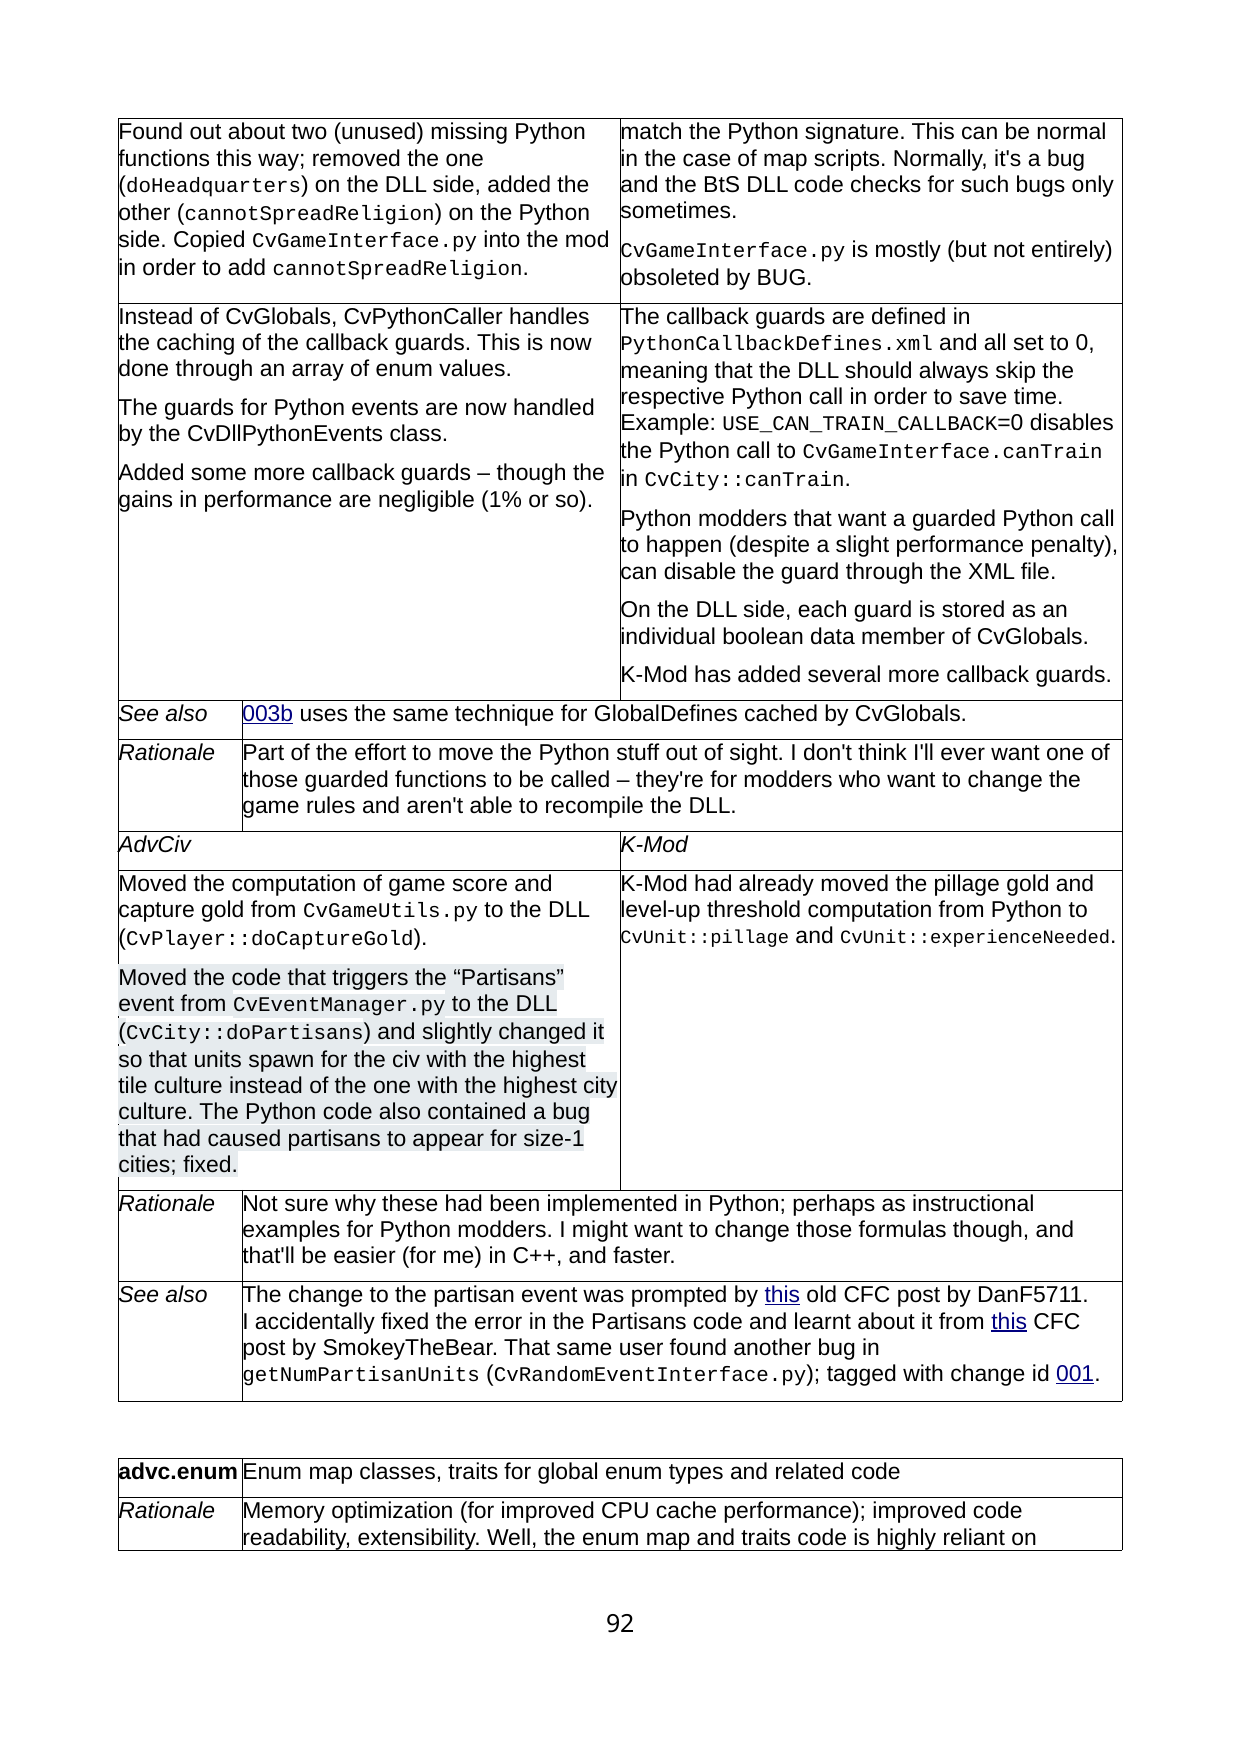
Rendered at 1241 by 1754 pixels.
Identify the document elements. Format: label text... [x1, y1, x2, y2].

table_cell The change to the partisan event was prompted by this old CFC post by DanF5711. I accidentally fixed the error in the Partisans code and learnt about it from this CFC post by SmokeyTheBear. That same user found another bug in getNumPartisanUnits (CvRandomEventInterface.py); tagged with change id 001. [243, 1282, 1122, 1401]
table_cell Memory optimization (for improved CPU cache performance); improved code readability, extensibility. Well, the enum map and traits code is highly reliant on [243, 1498, 1122, 1550]
table_cell Part of the effort to move the Python stuff out of sight. I don't think I'll ever want one of those guarded functions to be called – they're for modders who want to change the game rules and aren't able to recompile the DLL. [243, 740, 1122, 831]
table_cell Moved the computation of game score and capture gold from CvGameUtils.py to the DLL (CvPlayer::doCaptureGold). Moved the code that triggers the “Partisans” event from CvEventManager.py to the DLL (CvCity::doPartisans) and slightly changed it so that units spawn for the civ with the highest tile culture instead of the one with the highest city culture. The Python code also contained a bug that had caused partisans to appear for size-1 cities; fixed. [119, 871, 620, 1190]
table_cell Rationale [119, 1498, 242, 1550]
table_cell Found out about two (unused) missing Python functions this way; removed the one (doHeadquarters) on the DLL side, added the other (cannotSpreadReligion) on the Python side. Copied CvGameInterface.py into the mod in order to add cannotSpreadReligion. [119, 119, 620, 302]
table_cell The callback guards are defined in PythonCallbackDefines.xml and all set to 0, meaning that the DLL should always skip the respective Python call in order to save time. Example: USE_CAN_TRAIN_CALLBACK=0 disables the Python call to CvGameInterface.canTrain in CvCity::canTrain. Python modders that want a guarded Python call to happen (despite a slight performance penalty), can disable the guard through the XML file. On the DLL side, each guard is stored as an individual boolean data member of CvGlobals. K-Mod has added several more callback guards. [621, 304, 1122, 700]
table_cell match the Python signature. This can be normal in the case of map scripts. Normally, it's a bug and the BtS DLL code checks for such bugs only sometimes. CvGameInterface.py is mostly (but not entirely) obsoleted by BUG. [621, 119, 1122, 302]
table_cell 003b uses the same technique for GlobalDefines cached by CvGlobals. [243, 701, 1122, 739]
table_cell See also [119, 701, 242, 739]
table_cell Rationale [119, 740, 242, 831]
table_header advc.enum [119, 1459, 242, 1497]
table_cell Not sure why these had been implemented in Python; perhaps as instructional examples for Python modders. I might want to change those formulas though, and that'll be easier (for me) in C++, and faster. [243, 1191, 1122, 1281]
table_cell K-Mod [621, 832, 1122, 869]
table_cell Rationale [119, 1191, 242, 1281]
table_cell AdvCiv [119, 832, 620, 869]
table_header Enum map classes, traits for global enum types and related code [243, 1459, 1122, 1497]
table_cell Instead of CvGlobals, CvPythonCaller handles the caching of the callback guards. This is now done through an array of enum values. The guards for Python events are now handled by the CvDllPythonEvents class. Added some more callback guards – though the gains in performance are negligible (1% or so). [119, 304, 620, 700]
table_cell K-Mod had already moved the pillage gold and level-up threshold computation from Python to CvUnit::pillage and CvUnit::experienceNeeded. [621, 871, 1122, 1190]
table_cell See also [119, 1282, 242, 1401]
